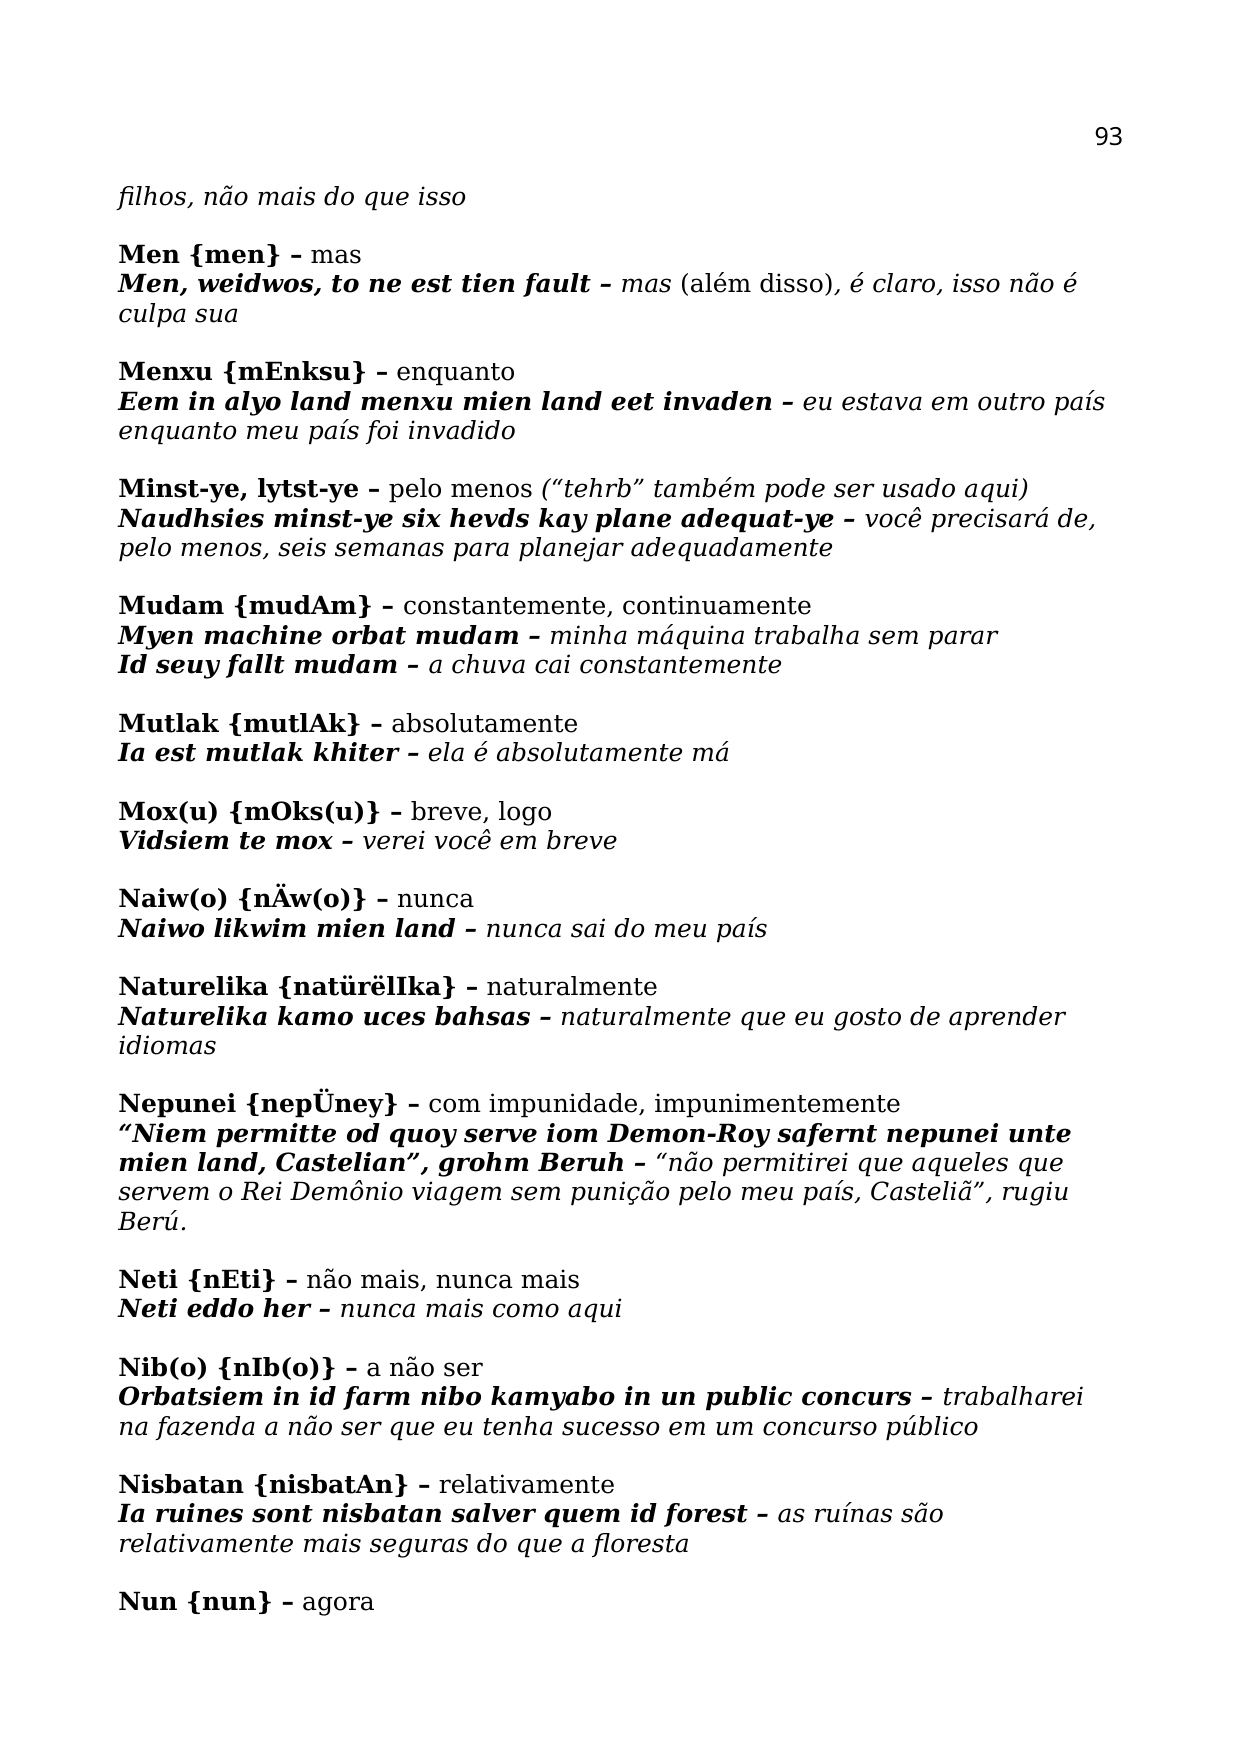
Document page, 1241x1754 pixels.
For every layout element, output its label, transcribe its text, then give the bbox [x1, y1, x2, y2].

text Ia ruines sont nisbatan salver quem id forest – as ruínas são relativamente mais seguras do que a floresta [118, 1499, 1123, 1558]
text Naturelika {natürëlIka} – naturalmente [118, 972, 1123, 1002]
text Naturelika kamo uces bahsas – naturalmente que eu gosto de aprender idiomas [118, 1002, 1123, 1060]
text Minst-ye, lytst-ye – pelo menos (“tehrb” também pode ser usado aqui) [118, 474, 1123, 503]
text Myen machine orbat mudam – minha máquina trabalha sem parar [118, 621, 1123, 650]
text Naudhsies minst-ye six hevds kay plane adequat-ye – você precisará de, pelo menos, seis semanas para planejar adequadamente [118, 503, 1123, 562]
text Naiw(o) {nÄw(o)} – nunca [118, 884, 1123, 914]
text Mox(u) {mOks(u)} – breve, logo [118, 796, 1123, 826]
text Ia est mutlak khiter – ela é absolutamente má [118, 738, 1123, 767]
text Vidsiem te mox – verei você em breve [118, 826, 1123, 855]
text Naiwo likwim mien land – nunca sai do meu país [118, 914, 1123, 943]
text Men, weidwos, to ne est tien fault – mas (além disso), é claro, isso não é culpa sua [118, 269, 1123, 328]
text Mudam {mudAm} – constantemente, continuamente [118, 591, 1123, 621]
text Mutlak {mutlAk} – absolutamente [118, 708, 1123, 738]
text Nisbatan {nisbatAn} – relativamente [118, 1470, 1123, 1499]
text Nun {nun} – agora [118, 1587, 1123, 1616]
text Orbatsiem in id farm nibo kamyabo in un public concurs – trabalharei na fazenda a não ser que eu tenha sucesso em um concurso público [118, 1382, 1123, 1441]
text Eem in alyo land menxu mien land eet invaden – eu estava em outro país enquanto meu país foi invadido [118, 386, 1123, 445]
text Id seuy fallt mudam – a chuva cai constantemente [118, 650, 1123, 679]
text Menxu {mEnksu} – enquanto [118, 357, 1123, 386]
text Nepunei {nepÜney} – com impunidade, impunimentemente [118, 1089, 1123, 1119]
text “Niem permitte od quoy serve iom Demon-Roy safernt nepunei unte mien land, Castelian”, grohm Beruh – “não permitirei que aqueles que servem o Rei Demônio viagem sem punição pelo meu país, Casteliã”, rugiu Berú. [118, 1119, 1123, 1236]
text filhos, não mais do que isso [118, 182, 1123, 211]
text Neti {nEti} – não mais, nunca mais [118, 1265, 1123, 1294]
text Nib(o) {nIb(o)} – a não ser [118, 1353, 1123, 1382]
text Neti eddo her – nunca mais como aqui [118, 1294, 1123, 1324]
text Men {men} – mas [118, 240, 1123, 269]
